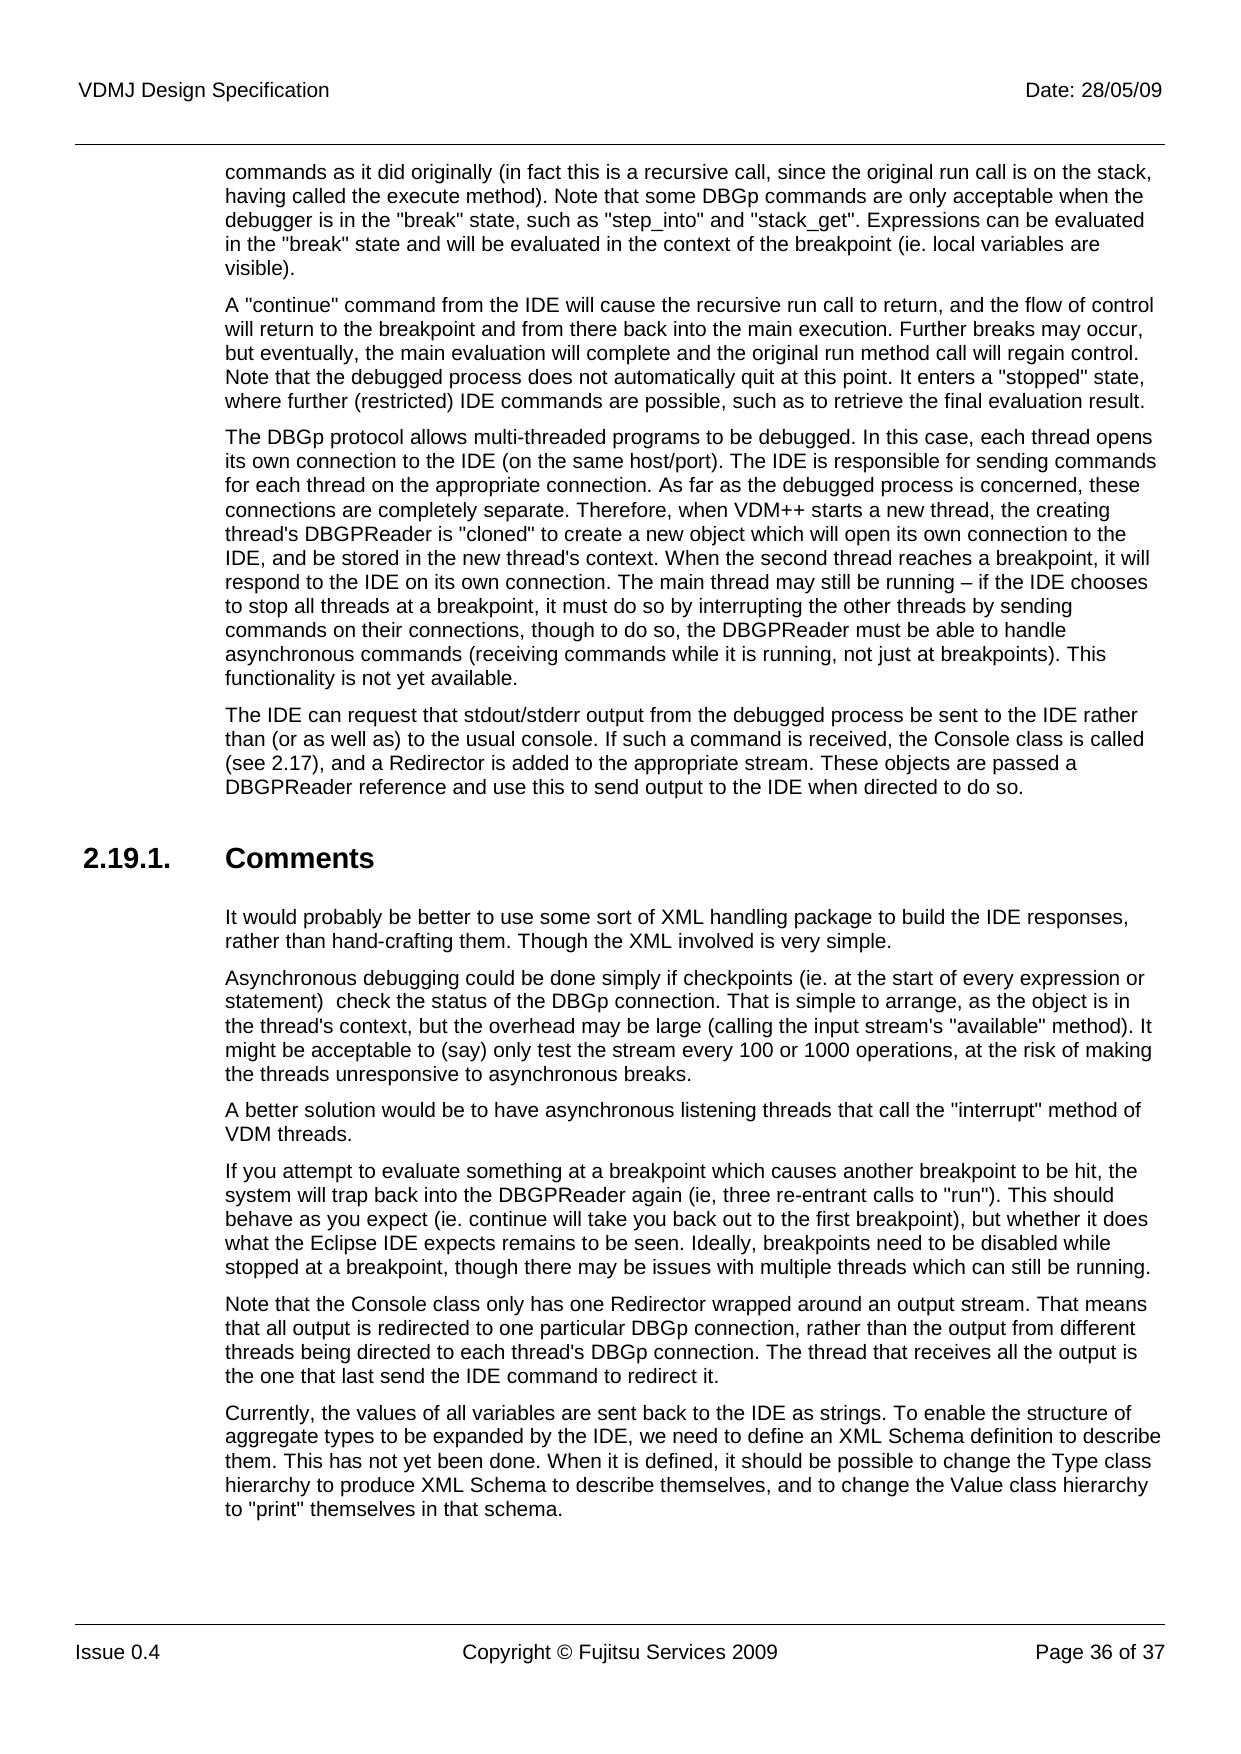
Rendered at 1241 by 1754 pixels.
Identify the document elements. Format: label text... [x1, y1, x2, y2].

text If you attempt to evaluate something at a breakpoint which causes another breakpoint to be hit, the system will trap back into the DBGPReader again (ie, three re-entrant calls to "run"). This should behave as you expect (ie. continue will take you back out to the first breakpoint), but whether it does what the Eclipse IDE expects remains to be seen. Ideally, breakpoints need to be disabled while stopped at a breakpoint, though there may be issues with multiple threads which can still be running. [225, 1159, 1165, 1279]
text commands as it did originally (in fact this is a recursive call, since the original run call is on the stack, having called the execute method). Note that some DBGp commands are only acceptable when the debugger is in the "break" state, such as "step_into" and "stack_get". Expressions can be evaluated in the "break" state and will be evaluated in the context of the breakpoint (ie. local variables are visible). [225, 160, 1165, 280]
text It would probably be better to use some sort of XML handling package to build the IDE responses, rather than hand-crafting them. Though the XML involved is very simple. [225, 905, 1165, 953]
text Note that the Console class only has one Redirector wrapped around an output stream. That means that all output is redirected to one particular DBGp connection, rather than the output from different threads being directed to each thread's DBGp connection. The thread that receives all the output is the one that last send the IDE command to redirect it. [225, 1292, 1165, 1388]
text A "continue" command from the IDE will cause the recursive run call to return, and the flow of control will return to the breakpoint and from there back into the main execution. Further breaks may occur, but eventually, the main evaluation will complete and the original run method call will regain control. Note that the debugged process does not automatically quit at this point. It enters a "stopped" state, where further (restricted) IDE commands are possible, such as to retrieve the final evaluation result. [225, 292, 1165, 413]
subtitle Comments [75, 841, 1165, 875]
text Currently, the values of all variables are sent back to the IDE as strings. To enable the structure of aggregate types to be expanded by the IDE, we need to define an XML Schema definition to describe them. This has not yet been done. When it is defined, it should be possible to change the Type class hierarchy to produce XML Schema to describe themselves, and to change the Value class hierarchy to "print" themselves in that schema. [225, 1400, 1165, 1521]
text The IDE can request that stdout/stderr output from the debugged process be sent to the IDE rather than (or as well as) to the usual console. If such a command is received, the Console class is called (see 2.17), and a Redirector is added to the appropriate stream. These objects are passed a DBGPReader reference and use this to send output to the IDE when directed to do so. [225, 702, 1165, 799]
text The DBGp protocol allows multi-threaded programs to be debugged. In this case, each thread opens its own connection to the IDE (on the same host/port). The IDE is responsible for sending commands for each thread on the appropriate connection. As far as the debugged process is concerned, these connections are completely separate. Therefore, when VDM++ starts a new thread, the creating thread's DBGPReader is "cloned" to create a new object which will open its own connection to the IDE, and be stored in the new thread's context. When the second thread reaches a breakpoint, it will respond to the IDE on its own connection. The main thread may still be running – if the IDE chooses to stop all threads at a breakpoint, it must do so by interrupting the other threads by sending commands on their connections, though to do so, the DBGPReader must be able to handle asynchronous commands (receiving commands while it is running, not just at breakpoints). This functionality is not yet available. [225, 425, 1165, 690]
text Asynchronous debugging could be done simply if checkpoints (ie. at the start of every expression or statement) check the status of the DBGp connection. That is simple to arrange, as the object is in the thread's context, but the overhead may be large (calling the input stream's "available" method). It might be acceptable to (say) only test the stream every 100 or 1000 operations, at the risk of making the threads unresponsive to asynchronous breaks. [225, 965, 1165, 1086]
text A better solution would be to have asynchronous listening threads that call the "interrupt" method of VDM threads. [225, 1098, 1165, 1146]
